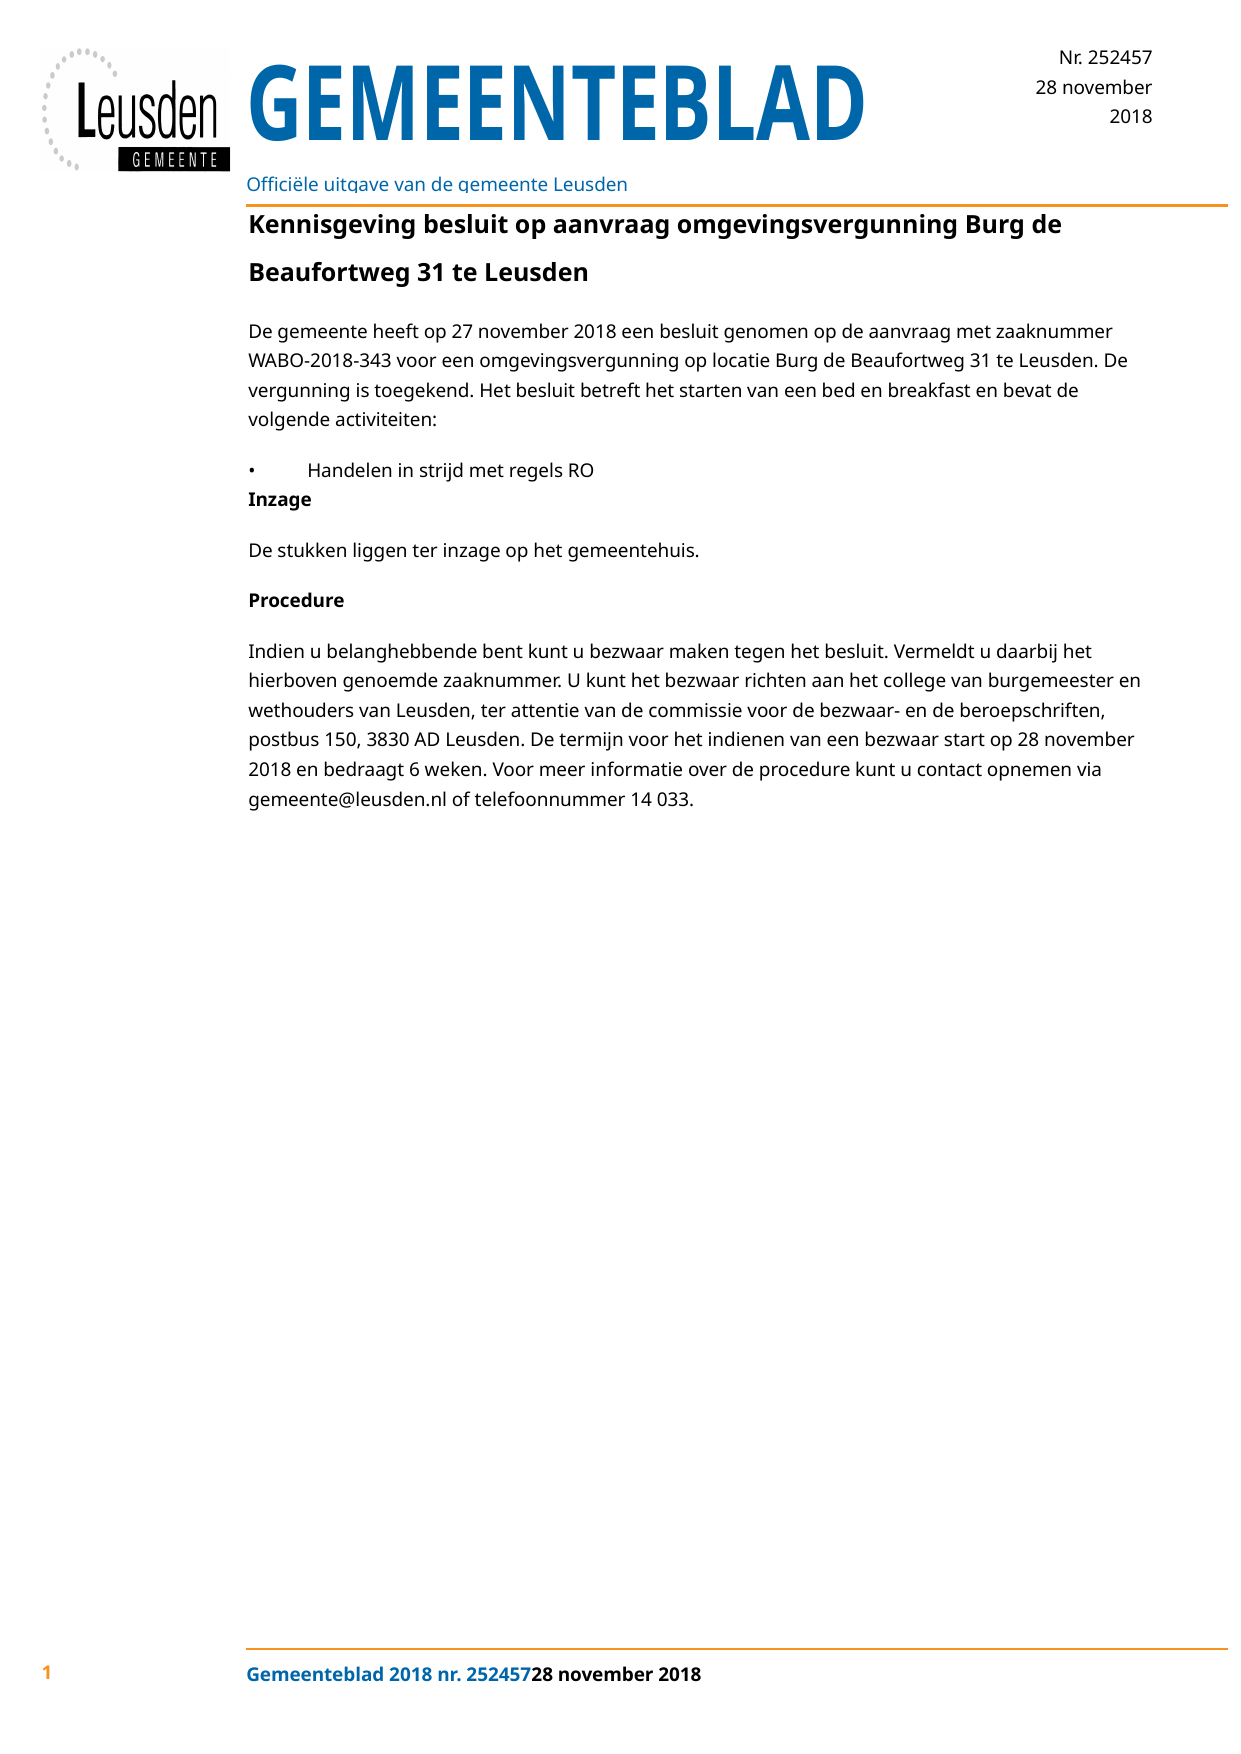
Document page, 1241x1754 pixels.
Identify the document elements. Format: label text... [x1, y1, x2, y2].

text Procedure [248, 587, 1152, 613]
text Indien u belanghebbende bent kunt u bezwaar maken tegen het besluit. Vermeldt u daarbij het hierboven genoemde zaaknummer. U kunt het bezwaar richten aan het college van burgemeester en wethouders van Leusden, ter attentie van de commissie voor de bezwaar- en de beroepschriften, postbus 150, 3830 AD Leusden. De termijn voor het indienen van een bezwaar start op 28 november 2018 en bedraagt 6 weken. Voor meer informatie over de procedure kunt u contact opnemen via gemeente@leusden.nl of telefoonnummer 14 033. [248, 638, 1152, 812]
text Kennisgeving besluit op aanvraag omgevingsvergunning Burg de Beaufortweg 31 te Leusden [248, 207, 1152, 288]
text De gemeente heeft op 27 november 2018 een besluit genomen op de aanvraag met zaaknummer WABO-2018-343 voor een omgevingsvergunning op locatie Burg de Beaufortweg 31 te Leusden. De vergunning is toegekend. Het besluit betreft het starten van een bed en breakfast en bevat de volgende activiteiten: [248, 318, 1152, 432]
list Handelen in strijd met regels RO [248, 457, 1152, 483]
picture [41, 47, 231, 172]
text De stukken liggen ter inzage op het gemeentehuis. [248, 537, 1152, 563]
text Inzage [248, 487, 1152, 512]
